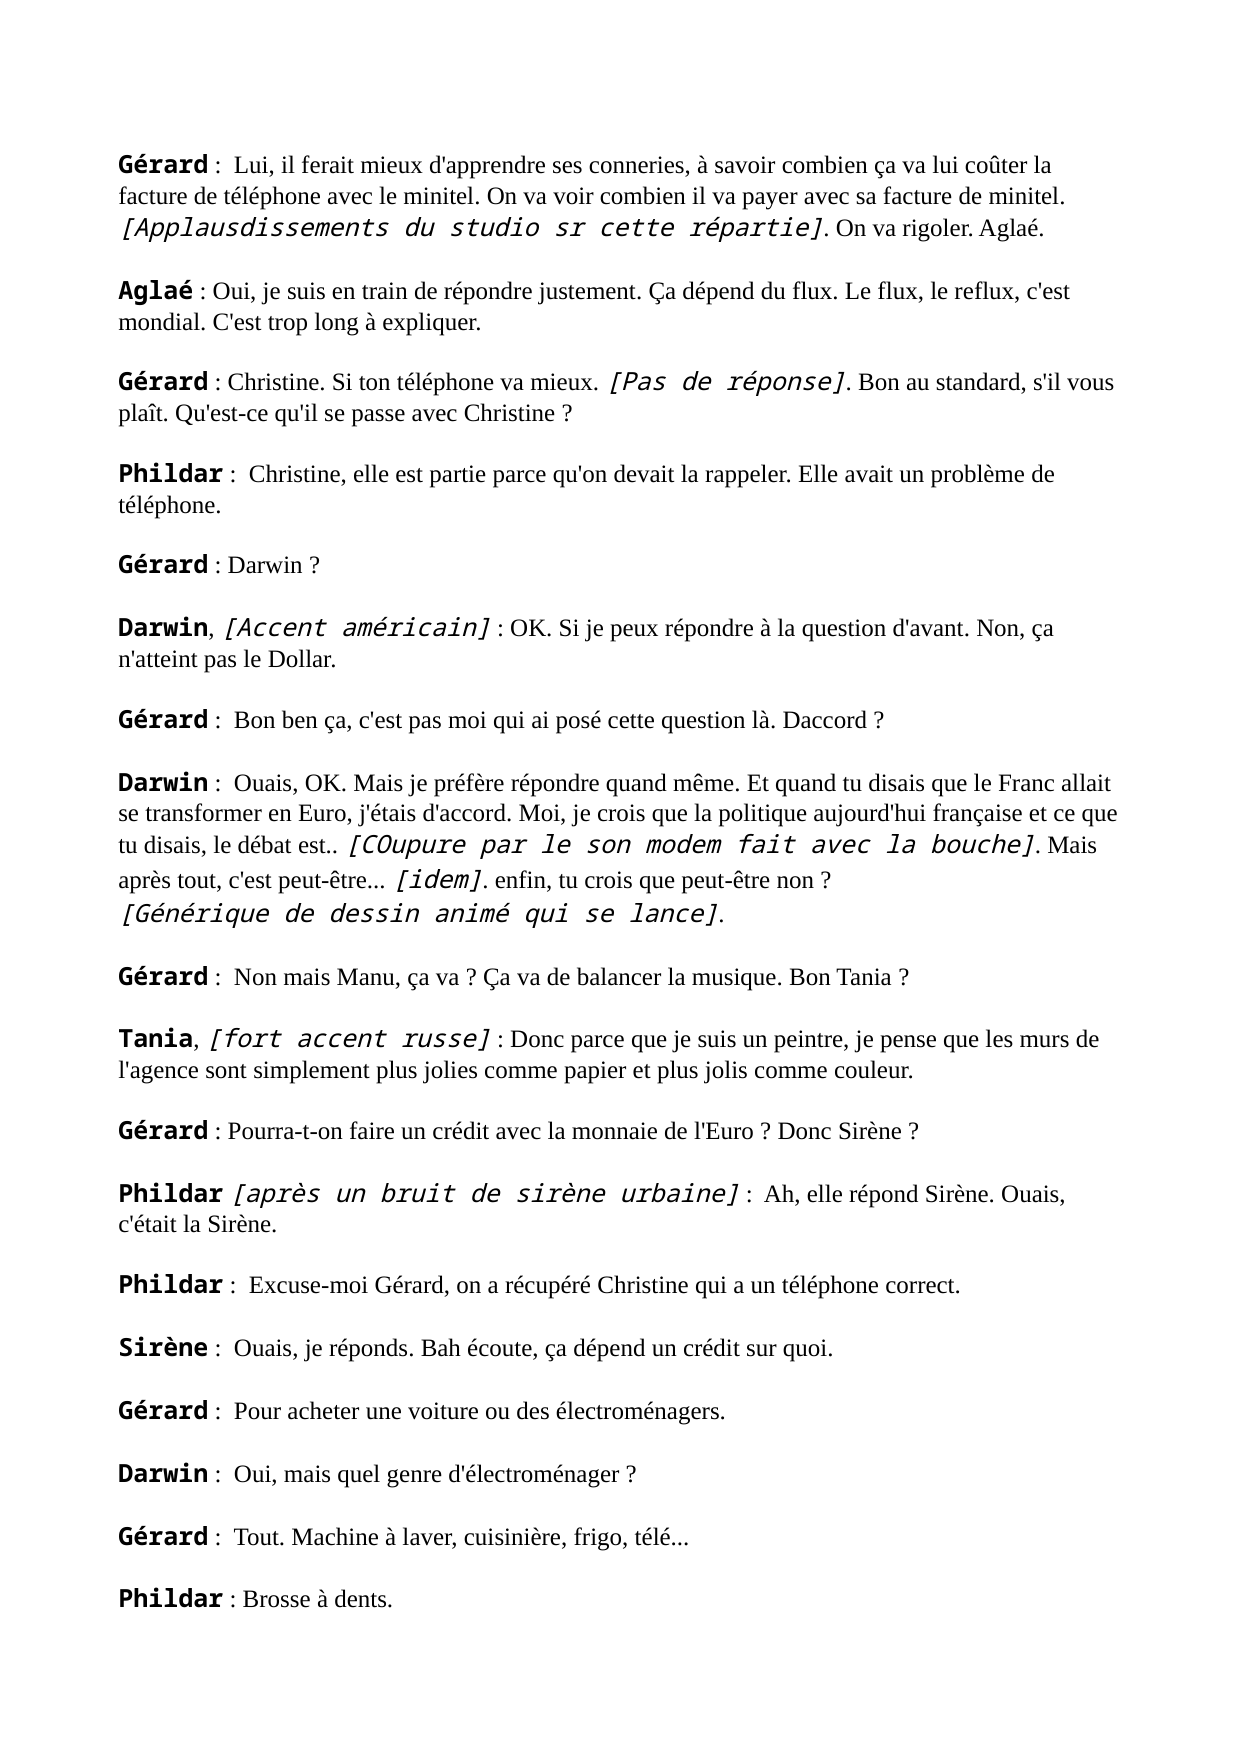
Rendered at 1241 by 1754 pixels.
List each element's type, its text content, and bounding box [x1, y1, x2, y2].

text Gérard : Pourra-t-on faire un crédit avec la monnaie de l'Euro ? Donc Sirène ? [118, 1112, 1122, 1147]
text Sirène : Ouais, je réponds. Bah écoute, ça dépend un crédit sur quoi. [118, 1330, 1122, 1364]
text Phildar : Christine, elle est partie parce qu'on devait la rappeler. Elle avait un problème de téléphone. [118, 456, 1122, 518]
text Tania, [fort accent russe] : Donc parce que je suis un peintre, je pense que les murs de l'agence sont simplement plus jolies comme papier et plus jolis comme couleur. [118, 1021, 1122, 1084]
text Gérard : Lui, il ferait mieux d'apprendre ses conneries, à savoir combien ça va lui coûter la facture de téléphone avec le minitel. On va voir combien il va payer avec sa facture de minitel. [Applausdissements du studio sr cette répartie]. On va rigoler. Aglaé. [118, 147, 1122, 244]
text Gérard : Christine. Si ton téléphone va mieux. [Pas de réponse]. Bon au standard, s'il vous plaît. Qu'est-ce qu'il se passe avec Christine ? [118, 364, 1122, 427]
text Phildar [après un bruit de sirène urbaine] : Ah, elle répond Sirène. Ouais, c'était la Sirène. [118, 1175, 1122, 1238]
text Aglaé : Oui, je suis en train de répondre justement. Ça dépend du flux. Le flux, le reflux, c'est mondial. C'est trop long à expliquer. [118, 272, 1122, 335]
text Phildar : Brosse à dents. [118, 1581, 1122, 1615]
text Gérard : Non mais Manu, ça va ? Ça va de balancer la musique. Bon Tania ? [118, 958, 1122, 992]
text [Générique de dessin animé qui se lance]. [118, 895, 1122, 929]
text Phildar : Excuse-moi Gérard, on a récupéré Christine qui a un téléphone correct. [118, 1267, 1122, 1301]
text Darwin : Oui, mais quel genre d'électroménager ? [118, 1455, 1122, 1489]
text Gérard : Tout. Machine à laver, cuisinière, frigo, télé... [118, 1518, 1122, 1552]
text Darwin, [Accent américain] : OK. Si je peux répondre à la question d'avant. Non, ça n'atteint pas le Dollar. [118, 610, 1122, 673]
text Gérard : Pour acheter une voiture ou des électroménagers. [118, 1392, 1122, 1427]
text Darwin : Ouais, OK. Mais je préfère répondre quand même. Et quand tu disais que le Franc allait se transformer en Euro, j'étais d'accord. Moi, je crois que la politique aujourd'hui française et ce que tu disais, le débat est.. [COupure par le son modem fait avec la bouche]. Mais après tout, c'est peut-être... [idem]. enfin, tu crois que peut-être non ? [118, 764, 1122, 895]
text Gérard : Darwin ? [118, 547, 1122, 581]
text Gérard : Bon ben ça, c'est pas moi qui ai posé cette question là. Daccord ? [118, 702, 1122, 736]
